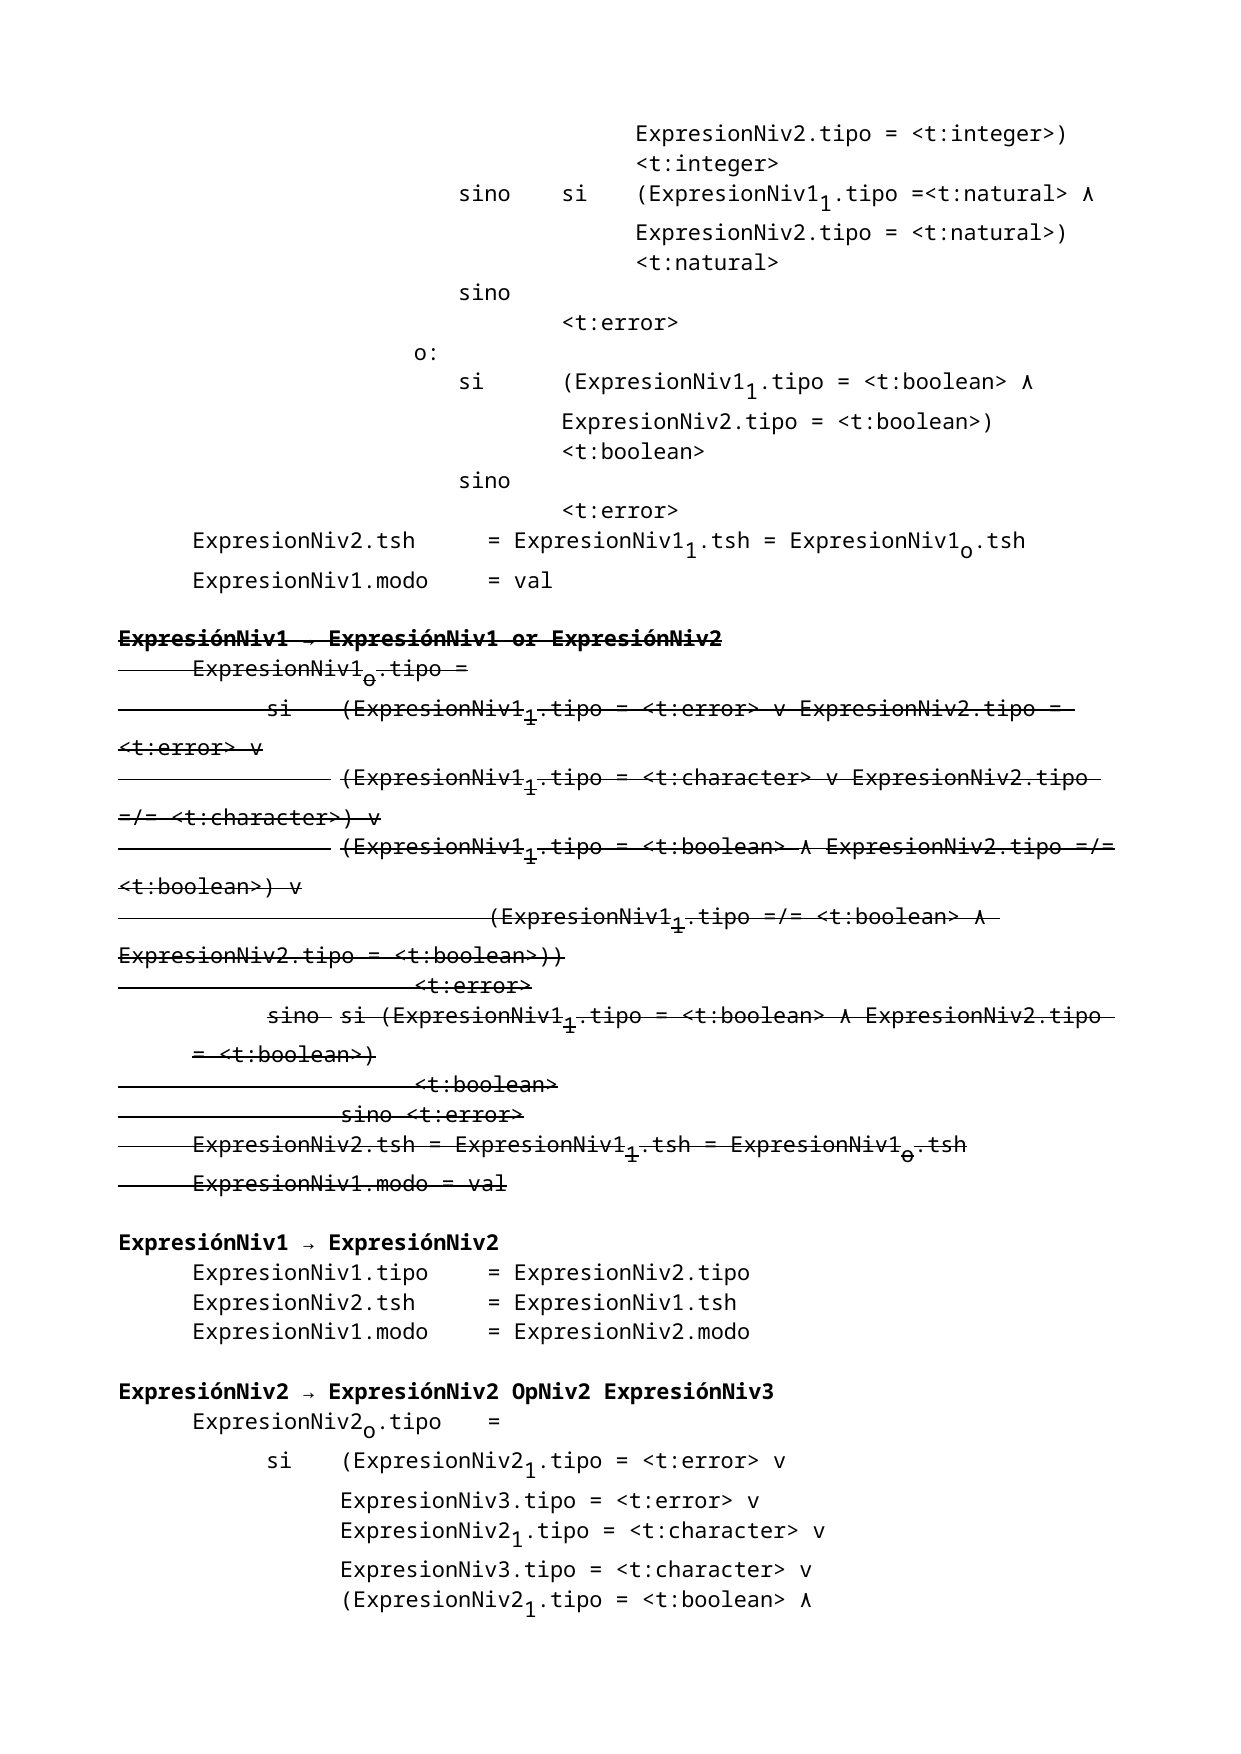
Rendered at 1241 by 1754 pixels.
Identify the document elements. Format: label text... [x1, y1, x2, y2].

text ExpresionNiv2.tsh = ExpresionNiv1.tsh [118, 1286, 1122, 1316]
text <t:boolean> [118, 1069, 1122, 1099]
text ExpresionNiv2.tsh = ExpresionNiv11.tsh = ExpresionNiv1o.tsh [118, 1129, 1122, 1168]
text ExpresionNiv21.tipo = <t:character> v [118, 1514, 1122, 1554]
text ExpresiónNiv1 → ExpresiónNiv2 [118, 1227, 1122, 1257]
text <t:integer> [118, 148, 1122, 178]
text <t:error> [118, 970, 1122, 1000]
text sino si (ExpresionNiv11.tipo =<t:natural> ٨ ExpresionNiv2.tipo = <t:natural>) [118, 178, 1122, 247]
text o: [118, 336, 1122, 366]
text ExpresionNiv1.modo = ExpresionNiv2.modo [118, 1316, 1122, 1346]
text ExpresiónNiv1 → ExpresiónNiv1 or ExpresiónNiv2 [118, 623, 1122, 653]
text (ExpresionNiv11.tipo =/= <t:boolean> ٨ ExpresionNiv2.tipo = <t:boolean>)) [118, 901, 1122, 970]
text ExpresionNiv1.modo = val [118, 564, 1122, 594]
text (ExpresionNiv21.tipo = <t:boolean> ٨ [118, 1584, 1122, 1623]
text ExpresionNiv2o.tipo = [118, 1406, 1122, 1445]
text ExpresionNiv1o.tipo = [118, 653, 1122, 692]
text ExpresiónNiv2 → ExpresiónNiv2 OpNiv2 ExpresiónNiv3 [118, 1376, 1122, 1406]
text sino <t:error> [118, 1099, 1122, 1129]
text sino [118, 277, 1122, 307]
text si (ExpresionNiv21.tipo = <t:error> v [118, 1445, 1122, 1485]
text ExpresionNiv1.modo = val [118, 1168, 1122, 1198]
text <t:boolean> [118, 436, 1122, 465]
text ExpresionNiv2.tipo = <t:integer>) [118, 118, 1122, 148]
text ExpresionNiv2.tsh = ExpresionNiv11.tsh = ExpresionNiv1o.tsh [118, 525, 1122, 564]
text ExpresionNiv3.tipo = <t:character> v [118, 1554, 1122, 1584]
text si (ExpresionNiv11.tipo = <t:error> v ExpresionNiv2.tipo = <t:error> v [118, 692, 1122, 762]
text sino si (ExpresionNiv11.tipo = <t:boolean> ٨ ExpresionNiv2.tipo = <t:boolean>) [192, 1000, 1122, 1069]
text <t:error> [118, 495, 1122, 525]
text si (ExpresionNiv11.tipo = <t:boolean> ٨ ExpresionNiv2.tipo = <t:boolean>) [118, 366, 1122, 436]
text <t:error> [118, 307, 1122, 336]
text ExpresionNiv3.tipo = <t:error> v [118, 1485, 1122, 1514]
text <t:natural> [118, 247, 1122, 277]
text (ExpresionNiv11.tipo = <t:boolean> ٨ ExpresionNiv2.tipo =/= <t:boolean>) v [118, 831, 1122, 901]
text (ExpresionNiv11.tipo = <t:character> v ExpresionNiv2.tipo =/= <t:character>) v [118, 762, 1122, 831]
text sino [118, 465, 1122, 495]
text ExpresionNiv1.tipo = ExpresionNiv2.tipo [118, 1257, 1122, 1286]
